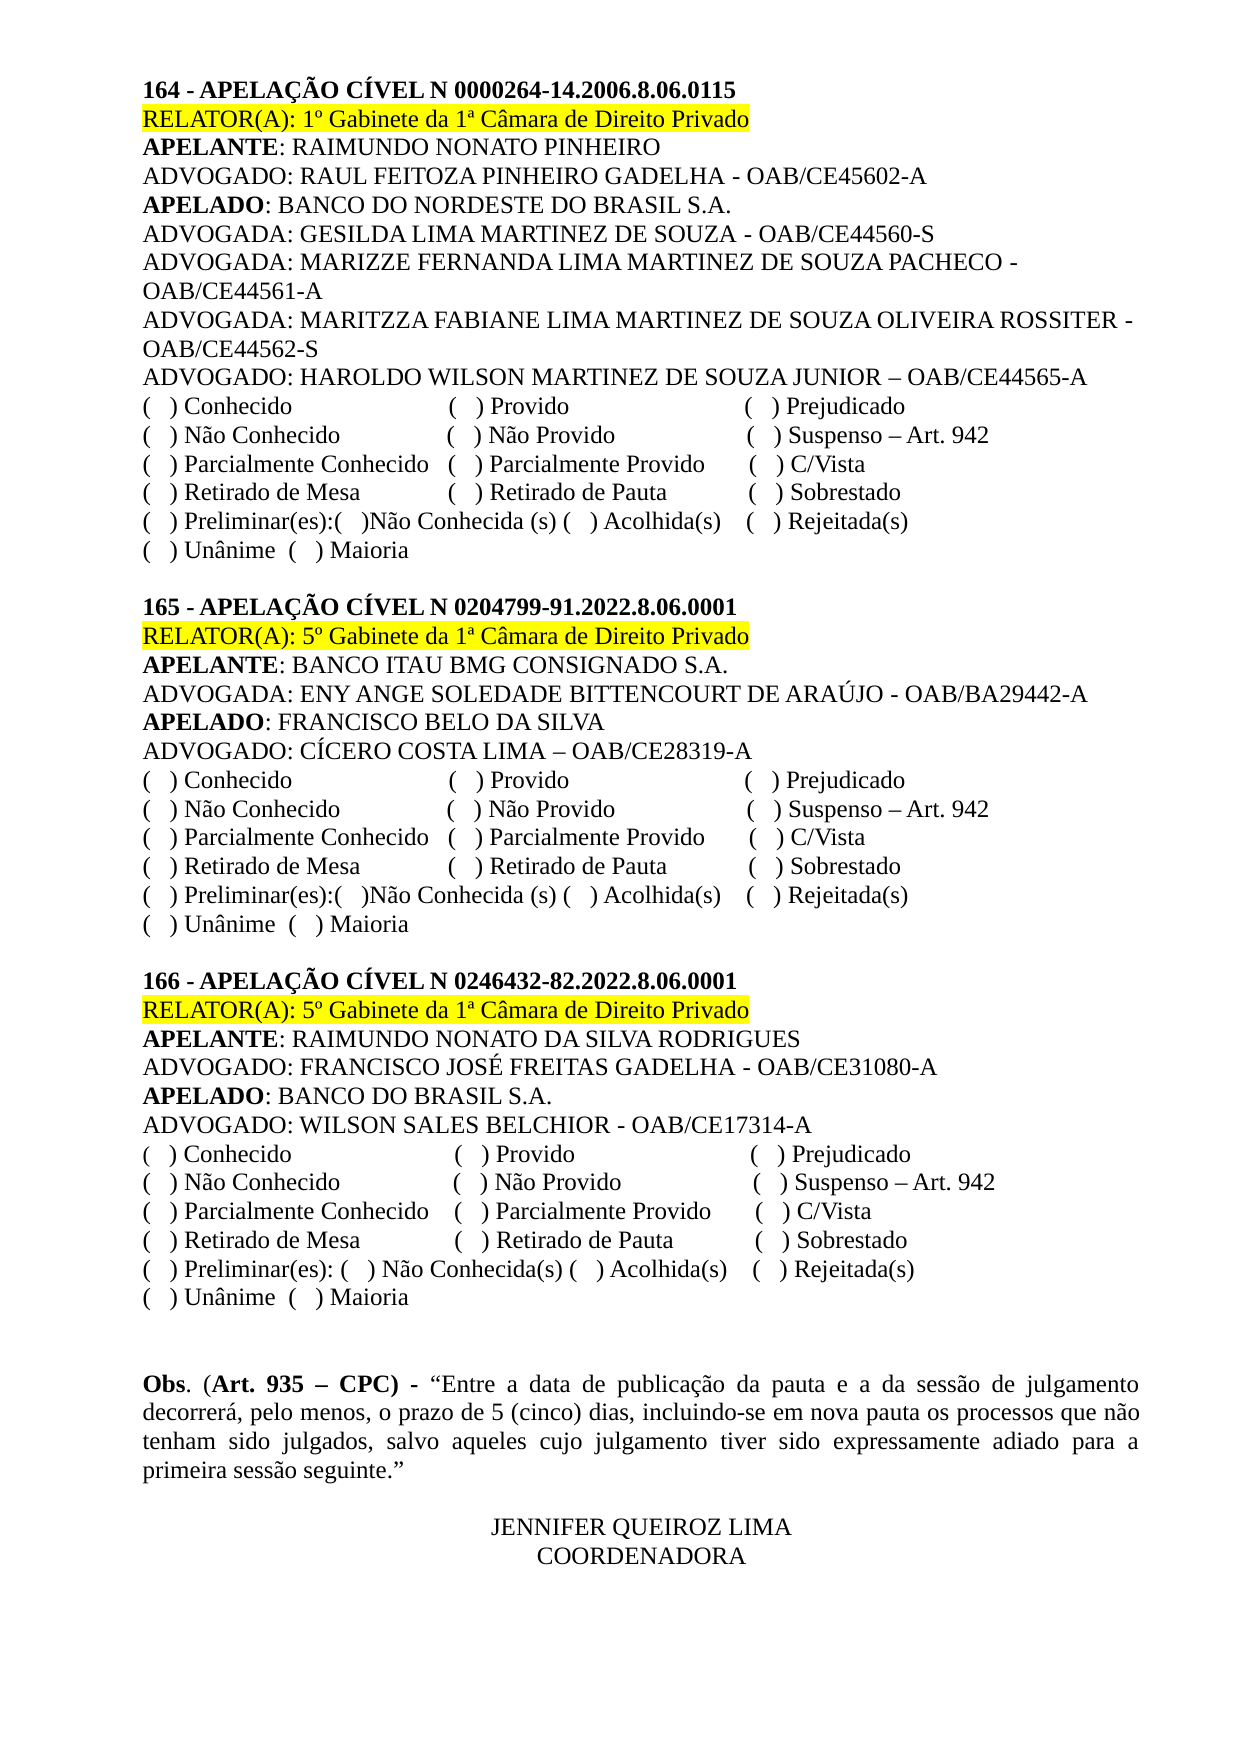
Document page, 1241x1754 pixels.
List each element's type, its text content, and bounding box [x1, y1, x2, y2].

text ( ) Unânime ( ) Maioria [142, 909, 1141, 937]
text ( ) Retirado de Mesa ( ) Retirado de Pauta ( ) Sobrestado [142, 851, 1158, 880]
text ( ) Retirado de Mesa ( ) Retirado de Pauta ( ) Sobrestado [142, 1225, 1141, 1254]
text ( ) Parcialmente Conhecido ( ) Parcialmente Provido ( ) C/Vista [142, 1196, 1141, 1225]
text ( ) Não Conhecido ( ) Não Provido ( ) Suspenso – Art. 942 [142, 420, 1158, 449]
text ( ) Não Conhecido ( ) Não Provido ( ) Suspenso – Art. 942 [142, 794, 1158, 822]
text 166 - APELAÇÃO CÍVEL N 0246432-82.2022.8.06.0001 RELATOR(A): 5º Gabinete da 1ª Câmara de Direito Privado APELANTE: RAIMUNDO NONATO DA SILVA RODRIGUES ADVOGADO: FRANCISCO JOSÉ FREITAS GADELHA - OAB/CE31080-A APELADO: BANCO DO BRASIL S.A. ADVOGADO: WILSON SALES BELCHIOR - OAB/CE17314-A ( ) Conhecido ( ) Provido ( ) Prejudicado [142, 966, 1141, 1167]
text ( ) Preliminar(es):( )Não Conhecida (s) ( ) Acolhida(s) ( ) Rejeitada(s) [142, 880, 1158, 909]
text JENNIFER QUEIROZ LIMA [142, 1512, 1141, 1541]
text ( ) Unânime ( ) Maioria [142, 535, 1141, 564]
text COORDENADORA [142, 1541, 1141, 1570]
text ( ) Parcialmente Conhecido ( ) Parcialmente Provido ( ) C/Vista [142, 822, 1158, 851]
text ( ) Preliminar(es):( )Não Conhecida (s) ( ) Acolhida(s) ( ) Rejeitada(s) [142, 506, 1158, 535]
text ( ) Conhecido ( ) Provido ( ) Prejudicado [142, 765, 1141, 794]
text ( ) Retirado de Mesa ( ) Retirado de Pauta ( ) Sobrestado [142, 477, 1158, 506]
text 165 - APELAÇÃO CÍVEL N 0204799-91.2022.8.06.0001 RELATOR(A): 5º Gabinete da 1ª Câmara de Direito Privado APELANTE: BANCO ITAU BMG CONSIGNADO S.A. ADVOGADA: ENY ANGE SOLEDADE BITTENCOURT DE ARAÚJO - OAB/BA29442-A APELADO: FRANCISCO BELO DA SILVA ADVOGADO: CÍCERO COSTA LIMA – OAB/CE28319-A [142, 592, 1141, 765]
text 164 - APELAÇÃO CÍVEL N 0000264-14.2006.8.06.0115 RELATOR(A): 1º Gabinete da 1ª Câmara de Direito Privado APELANTE: RAIMUNDO NONATO PINHEIRO ADVOGADO: RAUL FEITOZA PINHEIRO GADELHA - OAB/CE45602-A APELADO: BANCO DO NORDESTE DO BRASIL S.A. ADVOGADA: GESILDA LIMA MARTINEZ DE SOUZA - OAB/CE44560-S ADVOGADA: MARIZZE FERNANDA LIMA MARTINEZ DE SOUZA PACHECO - OAB/CE44561-A ADVOGADA: MARITZZA FABIANE LIMA MARTINEZ DE SOUZA OLIVEIRA ROSSITER - OAB/CE44562-S ADVOGADO: HAROLDO WILSON MARTINEZ DE SOUZA JUNIOR – OAB/CE44565-A [142, 75, 1141, 391]
text ( ) Parcialmente Conhecido ( ) Parcialmente Provido ( ) C/Vista [142, 449, 1158, 477]
text ( ) Unânime ( ) Maioria [142, 1282, 1141, 1311]
text ( ) Preliminar(es): ( ) Não Conhecida(s) ( ) Acolhida(s) ( ) Rejeitada(s) [142, 1254, 1141, 1282]
text ( ) Conhecido ( ) Provido ( ) Prejudicado [142, 391, 1141, 420]
text Obs. (Art. 935 – CPC) - “Entre a data de publicação da pauta e a da sessão de julgamento decorrerá, pelo menos, o prazo de 5 (cinco) dias, incluindo-se em nova pauta os processos que não tenham sido julgados, salvo aqueles cujo julgamento tiver sido expressamente adiado para a primeira sessão seguinte.” [142, 1369, 1141, 1484]
text ( ) Não Conhecido ( ) Não Provido ( ) Suspenso – Art. 942 [142, 1167, 1141, 1196]
